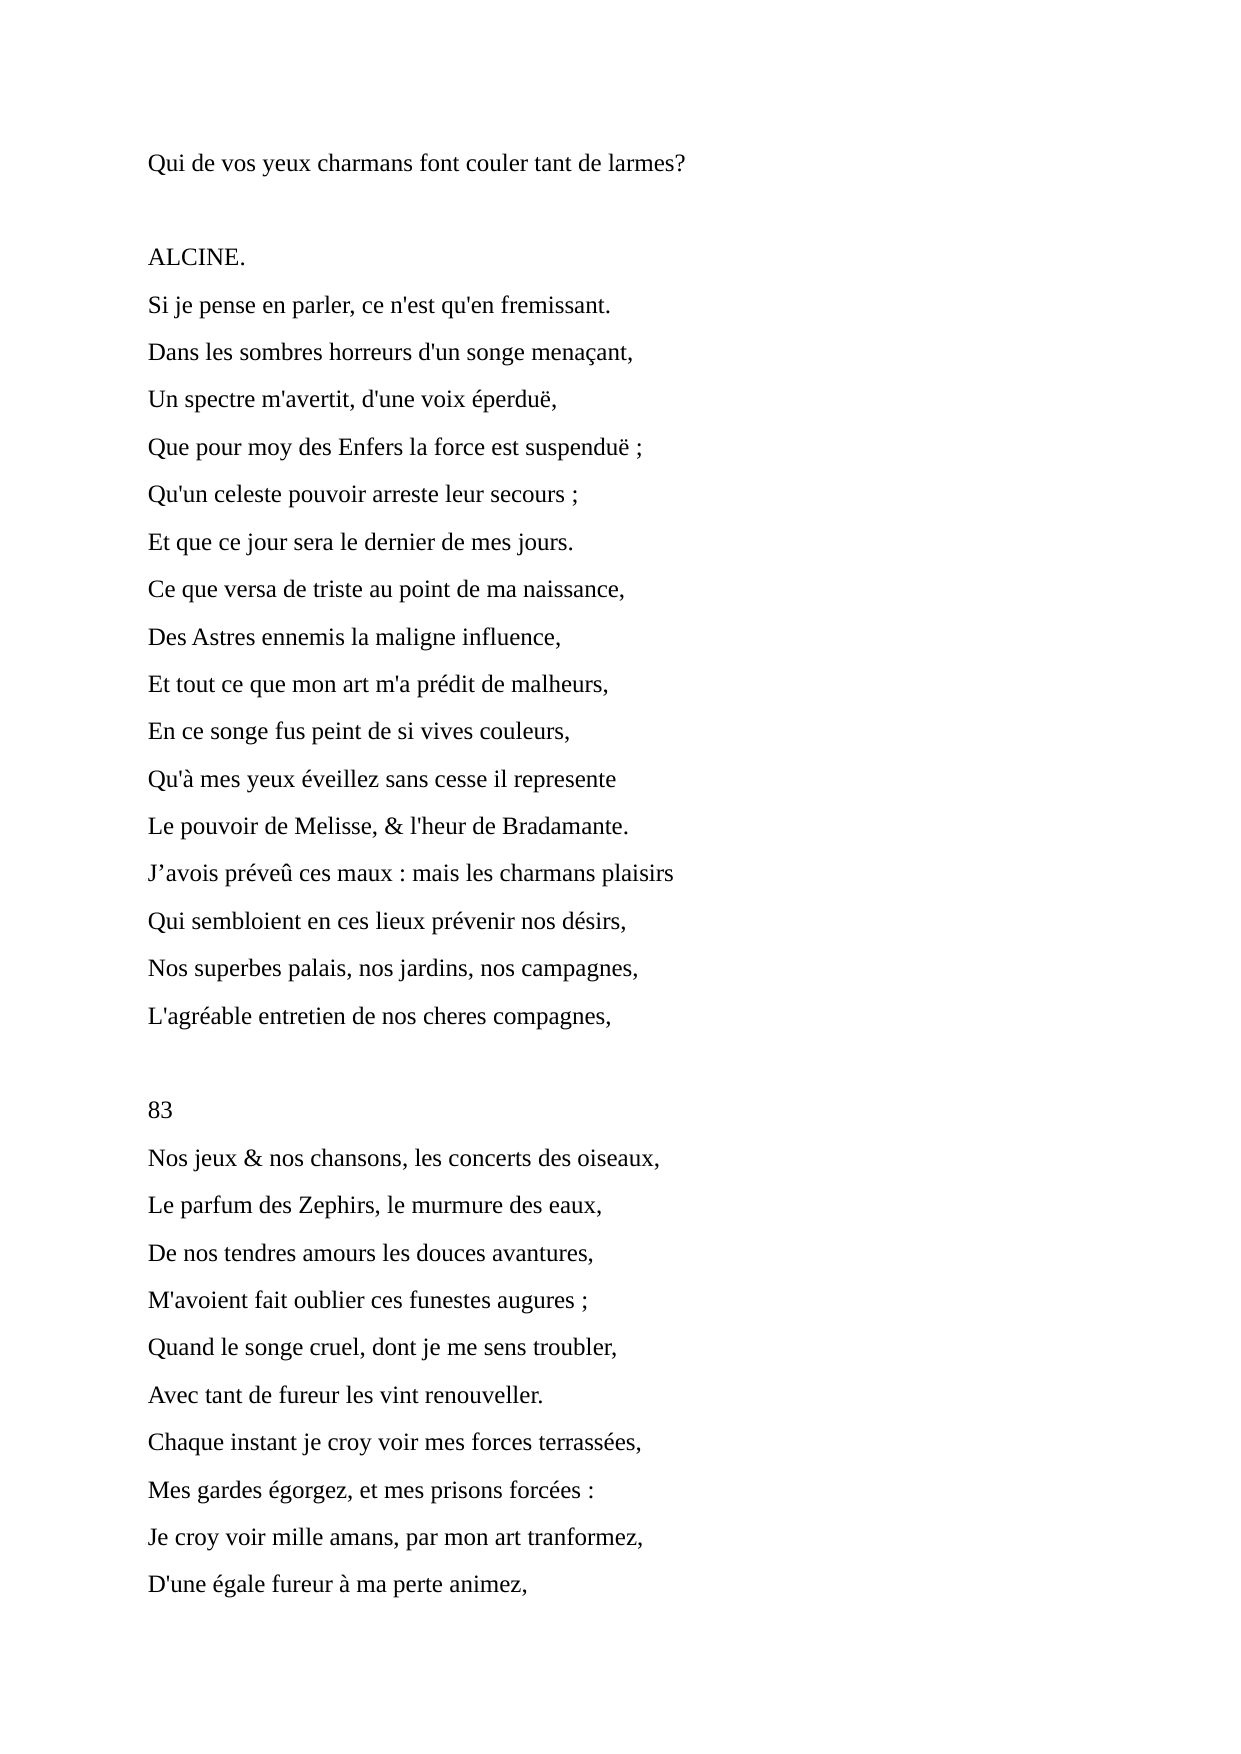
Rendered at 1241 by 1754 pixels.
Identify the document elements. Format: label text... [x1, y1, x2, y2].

text Mes gardes égorgez, et mes prisons forcées : [148, 1475, 1093, 1503]
text Quand le songe cruel, dont je me sens troubler, [148, 1332, 1093, 1361]
text Si je pense en parler, ce n'est qu'en fremissant. [148, 290, 1093, 318]
text Chaque instant je croy voir mes forces terrassées, [148, 1427, 1093, 1456]
text Qui sembloient en ces lieux prévenir nos désirs, [148, 906, 1093, 935]
text Des Astres ennemis la maligne influence, [148, 622, 1093, 650]
text 83 [148, 1096, 1093, 1124]
text Le pouvoir de Melisse, & l'heur de Bradamante. [148, 811, 1093, 840]
text Le parfum des Zephirs, le murmure des eaux, [148, 1190, 1093, 1219]
text Que pour moy des Enfers la force est suspenduë ; [148, 432, 1093, 461]
text Nos superbes palais, nos jardins, nos campagnes, [148, 953, 1093, 982]
text Qu'à mes yeux éveillez sans cesse il represente [148, 764, 1093, 792]
text Et tout ce que mon art m'a prédit de malheurs, [148, 669, 1093, 698]
text ALCINE. [148, 242, 1093, 271]
text Un spectre m'avertit, d'une voix éperduë, [148, 384, 1093, 413]
text Je croy voir mille amans, par mon art tranformez, [148, 1522, 1093, 1551]
text L'agréable entretien de nos cheres compagnes, [148, 1001, 1093, 1029]
text D'une égale fureur à ma perte animez, [148, 1569, 1093, 1598]
text Qui de vos yeux charmans font couler tant de larmes? [148, 148, 1093, 176]
text Et que ce jour sera le dernier de mes jours. [148, 527, 1093, 556]
text Nos jeux & nos chansons, les concerts des oiseaux, [148, 1143, 1093, 1172]
text Ce que versa de triste au point de ma naissance, [148, 574, 1093, 603]
text Dans les sombres horreurs d'un songe menaçant, [148, 337, 1093, 366]
text M'avoient fait oublier ces funestes augures ; [148, 1285, 1093, 1314]
text De nos tendres amours les douces avantures, [148, 1238, 1093, 1266]
text Avec tant de fureur les vint renouveller. [148, 1380, 1093, 1409]
text Qu'un celeste pouvoir arreste leur secours ; [148, 479, 1093, 508]
text J’avois préveû ces maux : mais les charmans plaisirs [148, 858, 1093, 887]
text En ce songe fus peint de si vives couleurs, [148, 716, 1093, 745]
